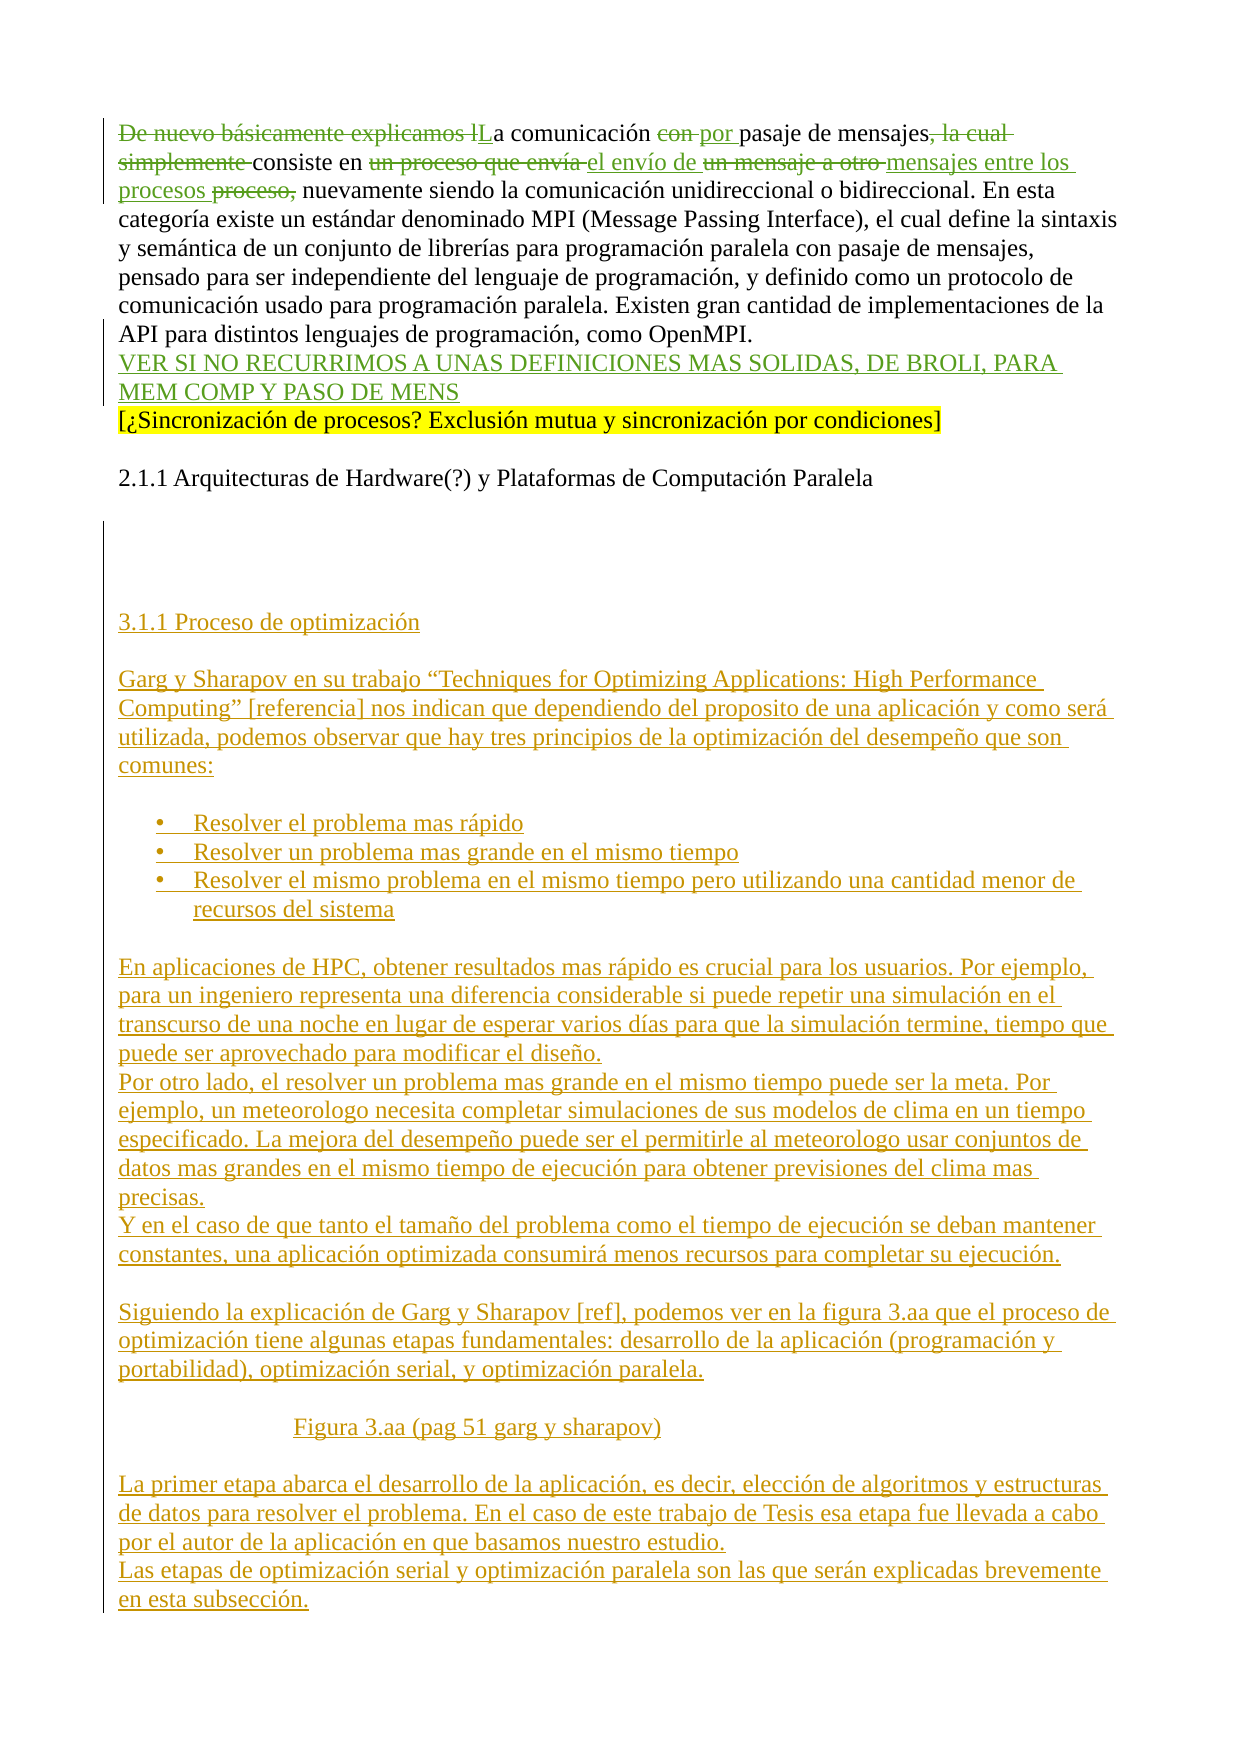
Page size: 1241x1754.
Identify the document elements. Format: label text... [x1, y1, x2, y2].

text Y en el caso de que tanto el tamaño del problema como el tiempo de ejecución se deban mantener constantes, una aplicación optimizada consumirá menos recursos para completar su ejecución. [118, 1211, 1122, 1268]
text 3.1.1 Proceso de optimización [118, 607, 1122, 636]
text Garg y Sharapov en su trabajo “Techniques for Optimizing Applications: High Performance Computing” [referencia] nos indican que dependiendo del proposito de una aplicación y como será utilizada, podemos observar que hay tres principios de la optimización del desempeño que son comunes: [118, 664, 1122, 779]
text Figura 3.aa (pag 51 garg y sharapov) [293, 1412, 1122, 1441]
text Las etapas de optimización serial y optimización paralela son las que serán explicadas brevemente en esta subsección. [118, 1556, 1122, 1613]
list Resolver el mismo problema en el mismo tiempo pero utilizando una cantidad menor de recursos del sistema [156, 866, 1122, 923]
list Resolver un problema mas grande en el mismo tiempo [156, 837, 1122, 866]
text VER SI NO RECURRIMOS A UNAS DEFINICIONES MAS SOLIDAS, DE BROLI, PARA MEM COMP Y PASO DE MENS [118, 348, 1122, 406]
text La comunicación por pasaje de mensajesconsiste en el envío de mensajes entre los procesos nuevamente siendo la comunicación unidireccional o bidireccional. En esta categoría existe un estándar denominado MPI (Message Passing Interface), el cual define la sintaxis y semántica de un conjunto de librerías para programación paralela con pasaje de mensajes, pensado para ser independiente del lenguaje de programación, y definido como un protocolo de comunicación usado para programación paralela. Existen gran cantidad de implementaciones de la API para distintos lenguajes de programación, como OpenMPI. [118, 118, 1122, 348]
list Resolver el problema mas rápido [156, 808, 1122, 837]
text 2.1.1 Arquitecturas de Hardware(?) y Plataformas de Computación Paralela [118, 463, 1122, 492]
text [¿Sincronización de procesos? Exclusión mutua y sincronización por condiciones] [118, 406, 1122, 434]
text En aplicaciones de HPC, obtener resultados mas rápido es crucial para los usuarios. Por ejemplo, para un ingeniero representa una diferencia considerable si puede repetir una simulación en el transcurso de una noche en lugar de esperar varios días para que la simulación termine, tiempo que puede ser aprovechado para modificar el diseño. [118, 952, 1122, 1067]
text La primer etapa abarca el desarrollo de la aplicación, es decir, elección de algoritmos y estructuras de datos para resolver el problema. En el caso de este trabajo de Tesis esa etapa fue llevada a cabo por el autor de la aplicación en que basamos nuestro estudio. [118, 1469, 1122, 1556]
text Siguiendo la explicación de Garg y Sharapov [ref], podemos ver en la figura 3.aa que el proceso de optimización tiene algunas etapas fundamentales: desarrollo de la aplicación (programación y portabilidad), optimización serial, y optimización paralela. [118, 1297, 1122, 1383]
text Por otro lado, el resolver un problema mas grande en el mismo tiempo puede ser la meta. Por ejemplo, un meteorologo necesita completar simulaciones de sus modelos de clima en un tiempo especificado. La mejora del desempeño puede ser el permitirle al meteorologo usar conjuntos de datos mas grandes en el mismo tiempo de ejecución para obtener previsiones del clima mas precisas. [118, 1067, 1122, 1211]
